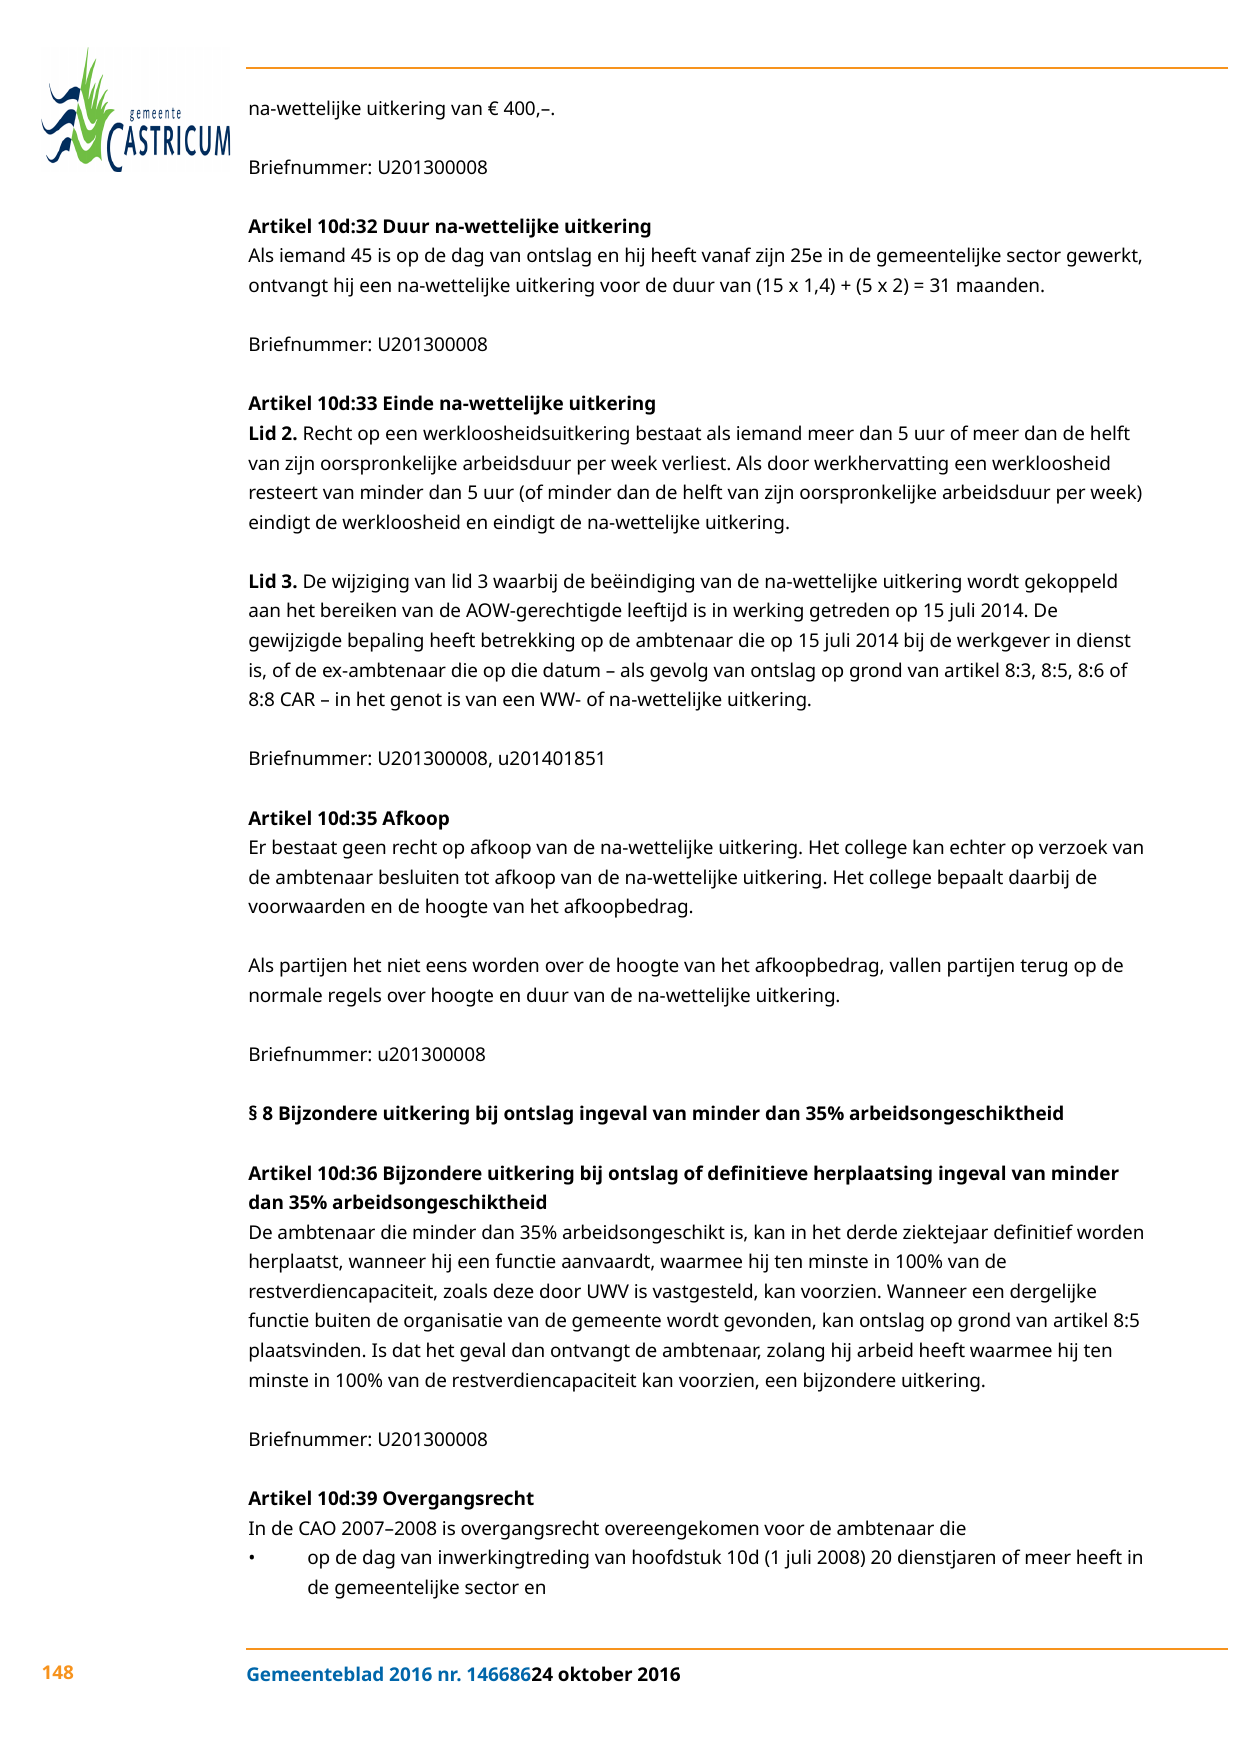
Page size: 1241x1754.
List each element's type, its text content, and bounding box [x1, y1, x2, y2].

text Briefnummer: u201300008 [248, 1041, 1152, 1067]
text Als partijen het niet eens worden over de hoogte van het afkoopbedrag, vallen partijen terug op de normale regels over hoogte en duur van de na-wettelijke uitkering. [248, 953, 1152, 1008]
picture [41, 47, 231, 172]
text Artikel 10d:32 Duur na-wettelijke uitkering [248, 213, 1152, 239]
text Er bestaat geen recht op afkoop van de na-wettelijke uitkering. Het college kan echter op verzoek van de ambtenaar besluiten tot afkoop van de na-wettelijke uitkering. Het college bepaalt daarbij de voorwaarden en de hoogte van het afkoopbedrag. [248, 834, 1152, 919]
text Briefnummer: U201300008 [248, 154, 1152, 180]
text In de CAO 2007–2008 is overgangsrecht overeengekomen voor de ambtenaar die [248, 1515, 1152, 1541]
text Lid 3. De wijziging van lid 3 waarbij de beëindiging van de na-wettelijke uitkering wordt gekoppeld aan het bereiken van de AOW-gerechtigde leeftijd is in werking getreden op 15 juli 2014. De gewijzigde bepaling heeft betrekking op de ambtenaar die op 15 juli 2014 bij de werkgever in dienst is, of de ex-ambtenaar die op die datum – als gevolg van ontslag op grond van artikel 8:3, 8:5, 8:6 of 8:8 CAR – in het genot is van een WW- of na-wettelijke uitkering. [248, 568, 1152, 712]
text Lid 2. Recht op een werkloosheidsuitkering bestaat als iemand meer dan 5 uur of meer dan de helft van zijn oorspronkelijke arbeidsduur per week verliest. Als door werkhervatting een werkloosheid resteert van minder dan 5 uur (of minder dan de helft van zijn oorspronkelijke arbeidsduur per week) eindigt de werkloosheid en eindigt de na-wettelijke uitkering. [248, 420, 1152, 535]
text Artikel 10d:33 Einde na-wettelijke uitkering [248, 391, 1152, 416]
text De ambtenaar die minder dan 35% arbeidsongeschikt is, kan in het derde ziektejaar definitief worden herplaatst, wanneer hij een functie aanvaardt, waarmee hij ten minste in 100% van de restverdiencapaciteit, zoals deze door UWV is vastgesteld, kan voorzien. Wanneer een dergelijke functie buiten de organisatie van de gemeente wordt gevonden, kan ontslag op grond van artikel 8:5 plaatsvinden. Is dat het geval dan ontvangt de ambtenaar, zolang hij arbeid heeft waarmee hij ten minste in 100% van de restverdiencapaciteit kan voorzien, een bijzondere uitkering. [248, 1219, 1152, 1393]
text Briefnummer: U201300008, u201401851 [248, 746, 1152, 771]
text na-wettelijke uitkering van € 400,–. [248, 95, 1152, 121]
text Artikel 10d:39 Overgangsrecht [248, 1485, 1152, 1511]
text Briefnummer: U201300008 [248, 331, 1152, 357]
text Artikel 10d:35 Afkoop [248, 805, 1152, 831]
text Als iemand 45 is op de dag van ontslag en hij heeft vanaf zijn 25e in de gemeentelijke sector gewerkt, ontvangt hij een na-wettelijke uitkering voor de duur van (15 x 1,4) + (5 x 2) = 31 maanden. [248, 243, 1152, 298]
text Briefnummer: U201300008 [248, 1426, 1152, 1452]
text Artikel 10d:36 Bijzondere uitkering bij ontslag of definitieve herplaatsing ingeval van minder dan 35% arbeidsongeschiktheid [248, 1160, 1152, 1215]
text § 8 Bijzondere uitkering bij ontslag ingeval van minder dan 35% arbeidsongeschiktheid [248, 1101, 1152, 1126]
list op de dag van inwerkingtreding van hoofdstuk 10d (1 juli 2008) 20 dienstjaren of meer heeft in de gemeentelijke sector en [248, 1544, 1152, 1600]
